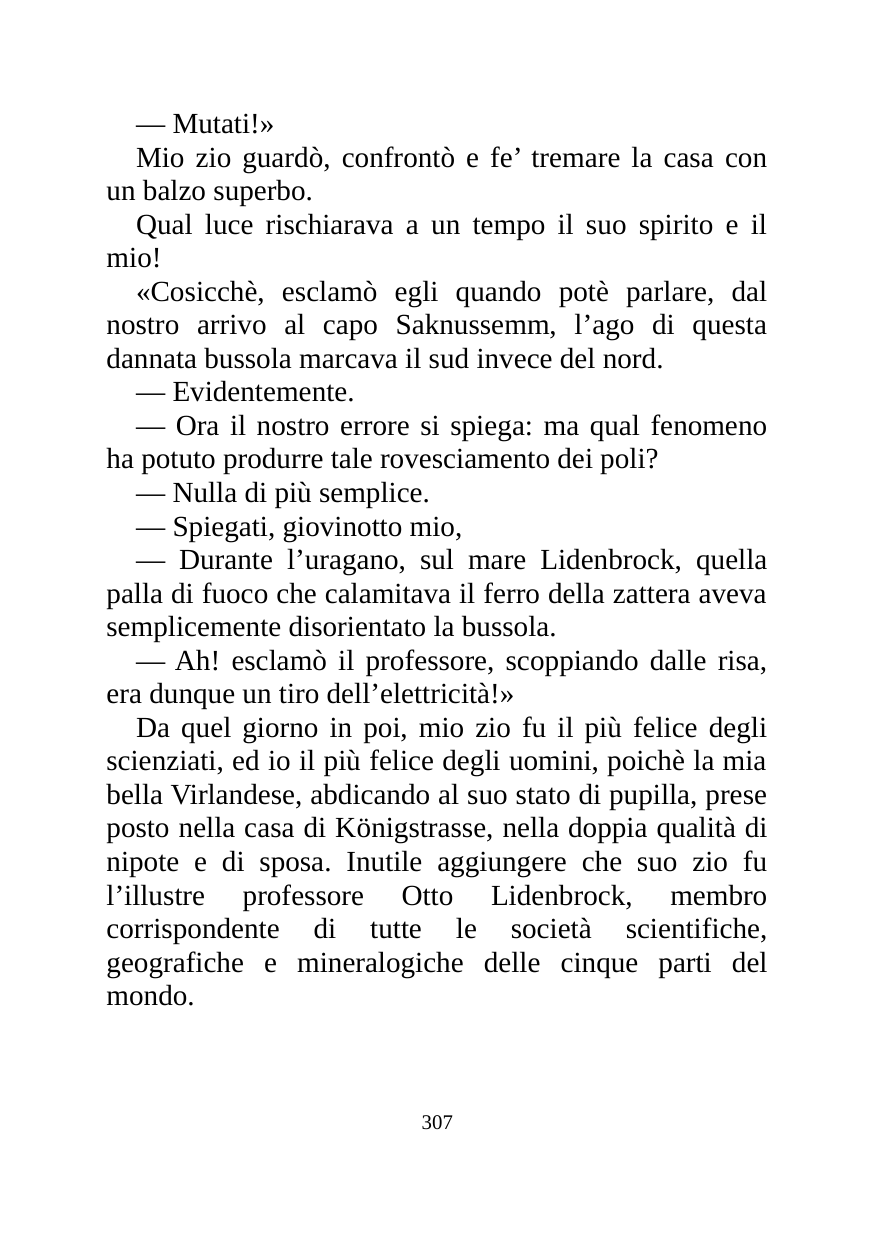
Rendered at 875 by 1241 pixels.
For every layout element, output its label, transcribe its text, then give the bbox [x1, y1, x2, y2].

text — Ora il nostro errore si spiega: ma qual fenomeno ha potuto produrre tale rovesciamento dei poli? [106, 408, 768, 475]
text — Nulla di più semplice. [106, 475, 768, 509]
text — Spiegati, giovinotto mio, [106, 509, 768, 542]
text Mio zio guardò, confrontò e fe’ tremare la casa con un balzo superbo. [106, 140, 768, 207]
text «Cosicchè, esclamò egli quando potè parlare, dal nostro arrivo al capo Saknussemm, l’ago di questa dannata bussola marcava il sud invece del nord. [106, 274, 768, 374]
text — Durante l’uragano, sul mare Lidenbrock, quella palla di fuoco che calamitava il ferro della zattera aveva semplicemente disorientato la bussola. [106, 542, 768, 643]
text — Mutati!» [106, 106, 768, 140]
text — Ah! esclamò il professore, scoppiando dalle risa, era dunque un tiro dell’elettricità!» [106, 643, 768, 710]
text Qual luce rischiarava a un tempo il suo spirito e il mio! [106, 207, 768, 274]
text Da quel giorno in poi, mio zio fu il più felice degli scienziati, ed io il più felice degli uomini, poichè la mia bella Virlandese, abdicando al suo stato di pupilla, prese posto nella casa di Königstrasse, nella doppia qualità di nipote e di sposa. Inutile aggiungere che suo zio fu l’illustre professore Otto Lidenbrock, membro corrispondente di tutte le società scientifiche, geografiche e mineralogiche delle cinque parti del mondo. [106, 710, 768, 1012]
text — Evidentemente. [106, 374, 768, 408]
